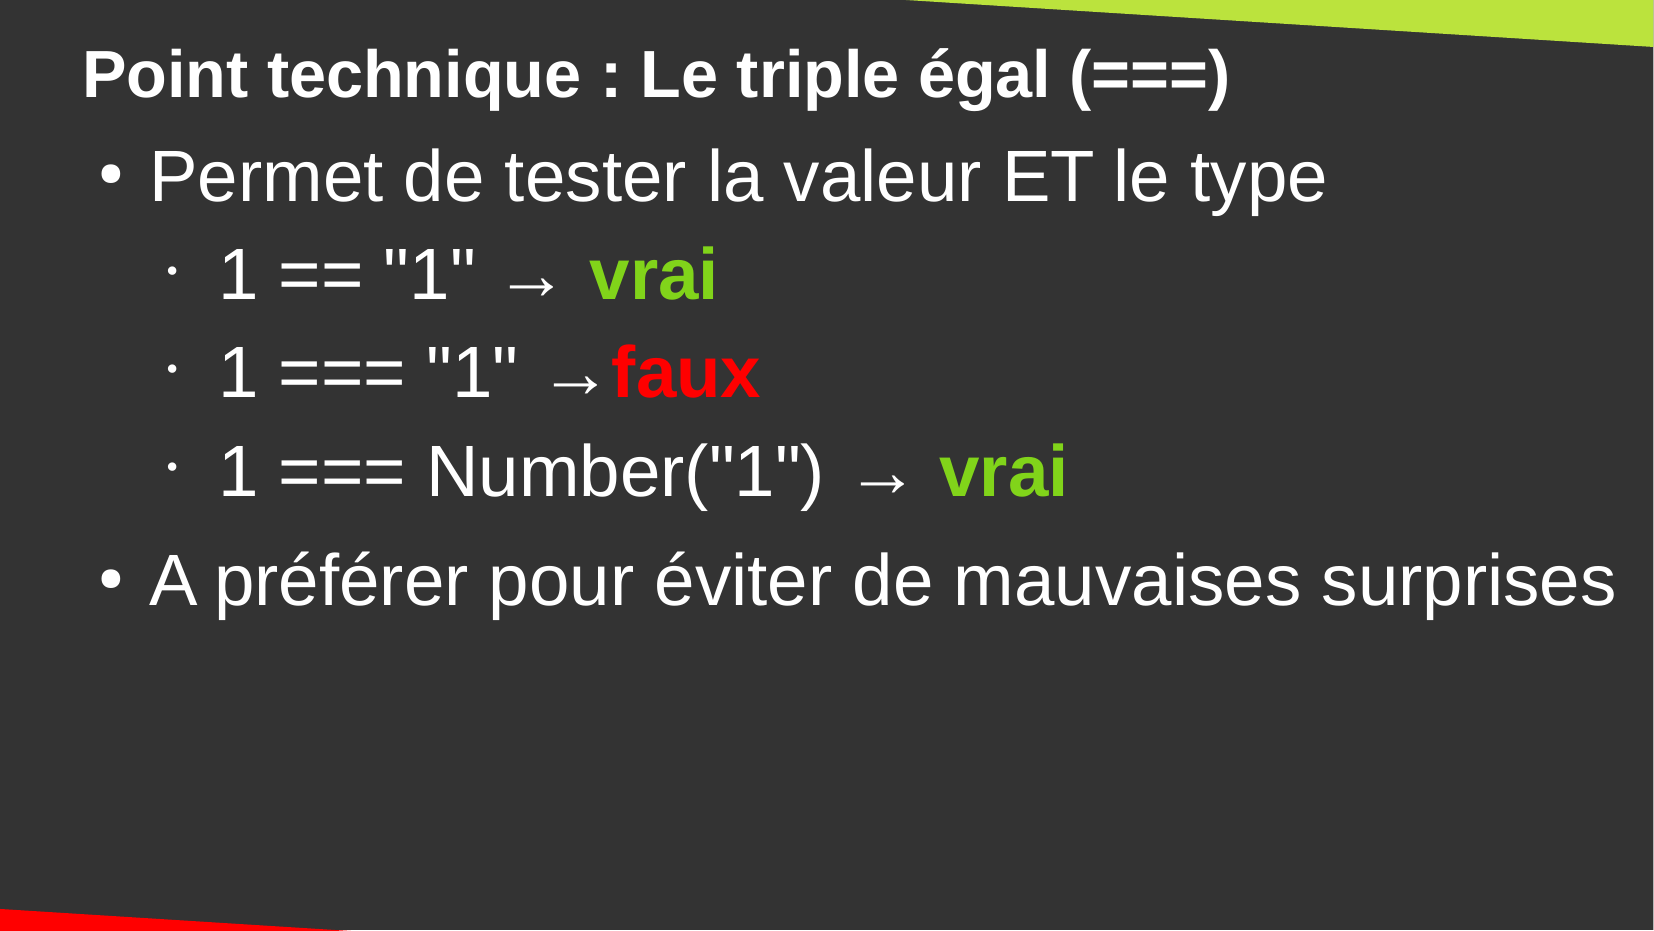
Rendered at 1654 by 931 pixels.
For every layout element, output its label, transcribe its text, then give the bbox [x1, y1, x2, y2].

title Point technique : Le triple égal (===) [82, 37, 1571, 114]
list Permet de tester la valeur ET le type 1 == "1" → vrai 1 === "1" →faux 1 === Number("1") → vrai A préférer pour éviter de mauvaises surprises [80, 135, 1620, 697]
text_box [0, 908, 351, 931]
text_box [905, 0, 1654, 47]
